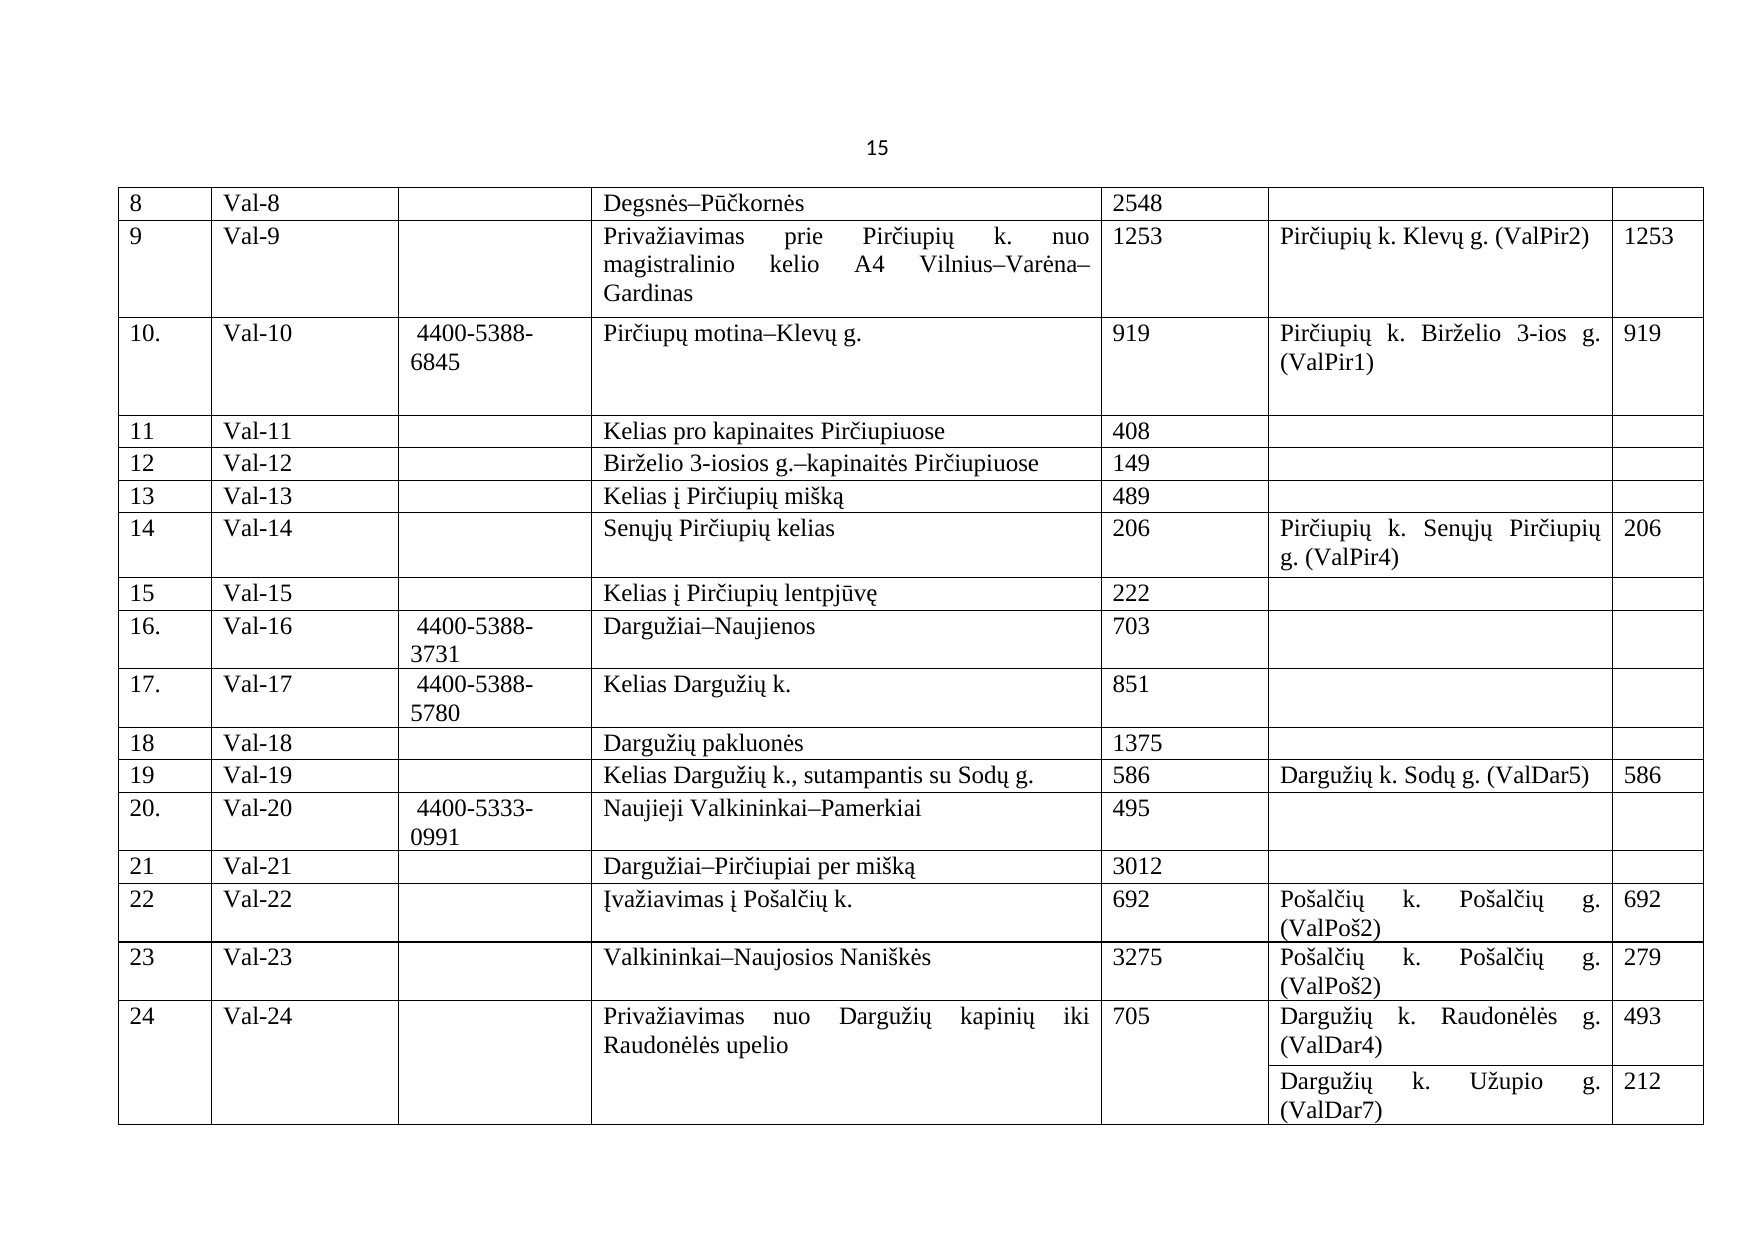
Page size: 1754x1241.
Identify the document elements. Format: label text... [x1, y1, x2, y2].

table_cell Valkininkai–Naujosios Naniškės [592, 943, 1101, 1000]
table_cell [1613, 793, 1703, 850]
table_cell 24 [119, 1001, 211, 1123]
table_cell 9 [119, 221, 211, 317]
table_cell 23 [119, 943, 211, 1000]
table_cell Pirčiupų motina–Klevų g. [592, 318, 1101, 415]
table_cell Val-12 [212, 448, 398, 480]
table_cell Val-19 [212, 760, 398, 792]
table_cell Val-10 [212, 318, 398, 415]
table_cell Pirčiupių k. Senųjų Pirčiupių g. (ValPir4) [1269, 513, 1612, 577]
table_cell [1613, 481, 1703, 512]
table_cell [1269, 188, 1612, 220]
table_cell Val-16 [212, 611, 398, 668]
table_cell [399, 513, 591, 577]
table_cell 17. [119, 669, 211, 727]
table_cell [1613, 728, 1703, 759]
table_cell Dargužiai–Naujienos [592, 611, 1101, 668]
table_cell 16. [119, 611, 211, 668]
table_cell 18 [119, 728, 211, 759]
table_cell Kelias į Pirčiupių lentpjūvę [592, 578, 1101, 610]
table_cell Naujieji Valkininkai–Pamerkiai [592, 793, 1101, 850]
table_cell [1613, 578, 1703, 610]
table_cell Dargužių k. Sodų g. (ValDar5) [1269, 760, 1612, 792]
table_cell [1613, 611, 1703, 668]
table_cell 493 [1613, 1001, 1703, 1065]
table_cell 489 [1102, 481, 1268, 512]
table_cell 11 [119, 416, 211, 447]
table_cell 20. [119, 793, 211, 850]
table_cell 495 [1102, 793, 1268, 850]
table_cell 279 [1613, 943, 1703, 1000]
table_cell Pošalčių k. Pošalčių g. (ValPoš2) [1269, 884, 1612, 941]
table_cell 586 [1102, 760, 1268, 792]
table_cell Val-21 [212, 851, 398, 883]
table_cell 15 [119, 578, 211, 610]
table_cell Val-20 [212, 793, 398, 850]
table_cell Kelias Dargužių k. [592, 669, 1101, 727]
table_cell 4400-5333-0991 [399, 793, 591, 850]
table_cell 3275 [1102, 943, 1268, 1000]
table_cell 212 [1613, 1066, 1703, 1123]
table_cell 206 [1613, 513, 1703, 577]
table_cell Val-17 [212, 669, 398, 727]
table_cell 2548 [1102, 188, 1268, 220]
table_cell [399, 884, 591, 941]
table_cell [399, 448, 591, 480]
table_cell 1253 [1613, 221, 1703, 317]
table_cell 19 [119, 760, 211, 792]
table_cell Senųjų Pirčiupių kelias [592, 513, 1101, 577]
table_cell 586 [1613, 760, 1703, 792]
table_cell 851 [1102, 669, 1268, 727]
table_cell 692 [1613, 884, 1703, 941]
table_cell [399, 760, 591, 792]
table_cell Pirčiupių k. Klevų g. (ValPir2) [1269, 221, 1612, 317]
table_cell Val-18 [212, 728, 398, 759]
table_cell 692 [1102, 884, 1268, 941]
table_cell 149 [1102, 448, 1268, 480]
table_cell [1269, 578, 1612, 610]
table_cell [1269, 481, 1612, 512]
table_cell 408 [1102, 416, 1268, 447]
table_cell 8 [119, 188, 211, 220]
table_cell 1375 [1102, 728, 1268, 759]
table_cell [1269, 448, 1612, 480]
table_cell [1269, 416, 1612, 447]
table_cell [399, 943, 591, 1000]
table_cell [1269, 851, 1612, 883]
table_cell Kelias Dargužių k., sutampantis su Sodų g. [592, 760, 1101, 792]
table_cell 3012 [1102, 851, 1268, 883]
table_cell Val-8 [212, 188, 398, 220]
table_cell Dargužių k. Raudonėlės g. (ValDar4) [1269, 1001, 1612, 1065]
table_cell 4400-5388-5780 [399, 669, 591, 727]
table_cell [399, 221, 591, 317]
table_cell Įvažiavimas į Pošalčių k. [592, 884, 1101, 941]
table_cell Pirčiupių k. Birželio 3-ios g. (ValPir1) [1269, 318, 1612, 415]
table_cell 4400-5388-6845 [399, 318, 591, 415]
table_cell [1613, 188, 1703, 220]
table_cell [1613, 416, 1703, 447]
table_cell Dargužių pakluonės [592, 728, 1101, 759]
table_cell [399, 578, 591, 610]
table_cell 10. [119, 318, 211, 415]
table_cell [399, 416, 591, 447]
table_cell [1269, 793, 1612, 850]
table_cell [399, 188, 591, 220]
table_cell Val-14 [212, 513, 398, 577]
table_cell [399, 1001, 591, 1123]
table_cell Val-24 [212, 1001, 398, 1123]
table_cell Val-23 [212, 943, 398, 1000]
table_cell [1613, 669, 1703, 727]
table_cell [399, 728, 591, 759]
table_cell 919 [1102, 318, 1268, 415]
table_cell 21 [119, 851, 211, 883]
table_cell [1613, 851, 1703, 883]
table_cell Privažiavimas nuo Dargužių kapinių iki Raudonėlės upelio [592, 1001, 1101, 1123]
table_cell Pošalčių k. Pošalčių g. (ValPoš2) [1269, 943, 1612, 1000]
table_cell Kelias į Pirčiupių mišką [592, 481, 1101, 512]
table_cell Dargužiai–Pirčiupiai per mišką [592, 851, 1101, 883]
table_cell 1253 [1102, 221, 1268, 317]
table_cell Val-22 [212, 884, 398, 941]
table_cell [399, 481, 591, 512]
table_cell 919 [1613, 318, 1703, 415]
table_cell 705 [1102, 1001, 1268, 1123]
table_cell [399, 851, 591, 883]
table_cell Degsnės–Pūčkornės [592, 188, 1101, 220]
table_cell Val-15 [212, 578, 398, 610]
table_cell 12 [119, 448, 211, 480]
table_cell Val-13 [212, 481, 398, 512]
table_cell 22 [119, 884, 211, 941]
table_cell 14 [119, 513, 211, 577]
table_cell Val-11 [212, 416, 398, 447]
table_cell 206 [1102, 513, 1268, 577]
table_cell 13 [119, 481, 211, 512]
table_cell 703 [1102, 611, 1268, 668]
table_cell [1613, 448, 1703, 480]
table_cell Kelias pro kapinaites Pirčiupiuose [592, 416, 1101, 447]
table_cell Birželio 3-iosios g.–kapinaitės Pirčiupiuose [592, 448, 1101, 480]
table_cell 222 [1102, 578, 1268, 610]
table_cell 4400-5388-3731 [399, 611, 591, 668]
table_cell [1269, 728, 1612, 759]
table_cell Privažiavimas prie Pirčiupių k. nuo magistralinio kelio A4 Vilnius–Varėna–Gardinas [592, 221, 1101, 317]
table_cell [1269, 611, 1612, 668]
table_cell Val-9 [212, 221, 398, 317]
table_cell [1269, 669, 1612, 727]
table_cell Dargužių k. Užupio g. (ValDar7) [1269, 1066, 1612, 1123]
